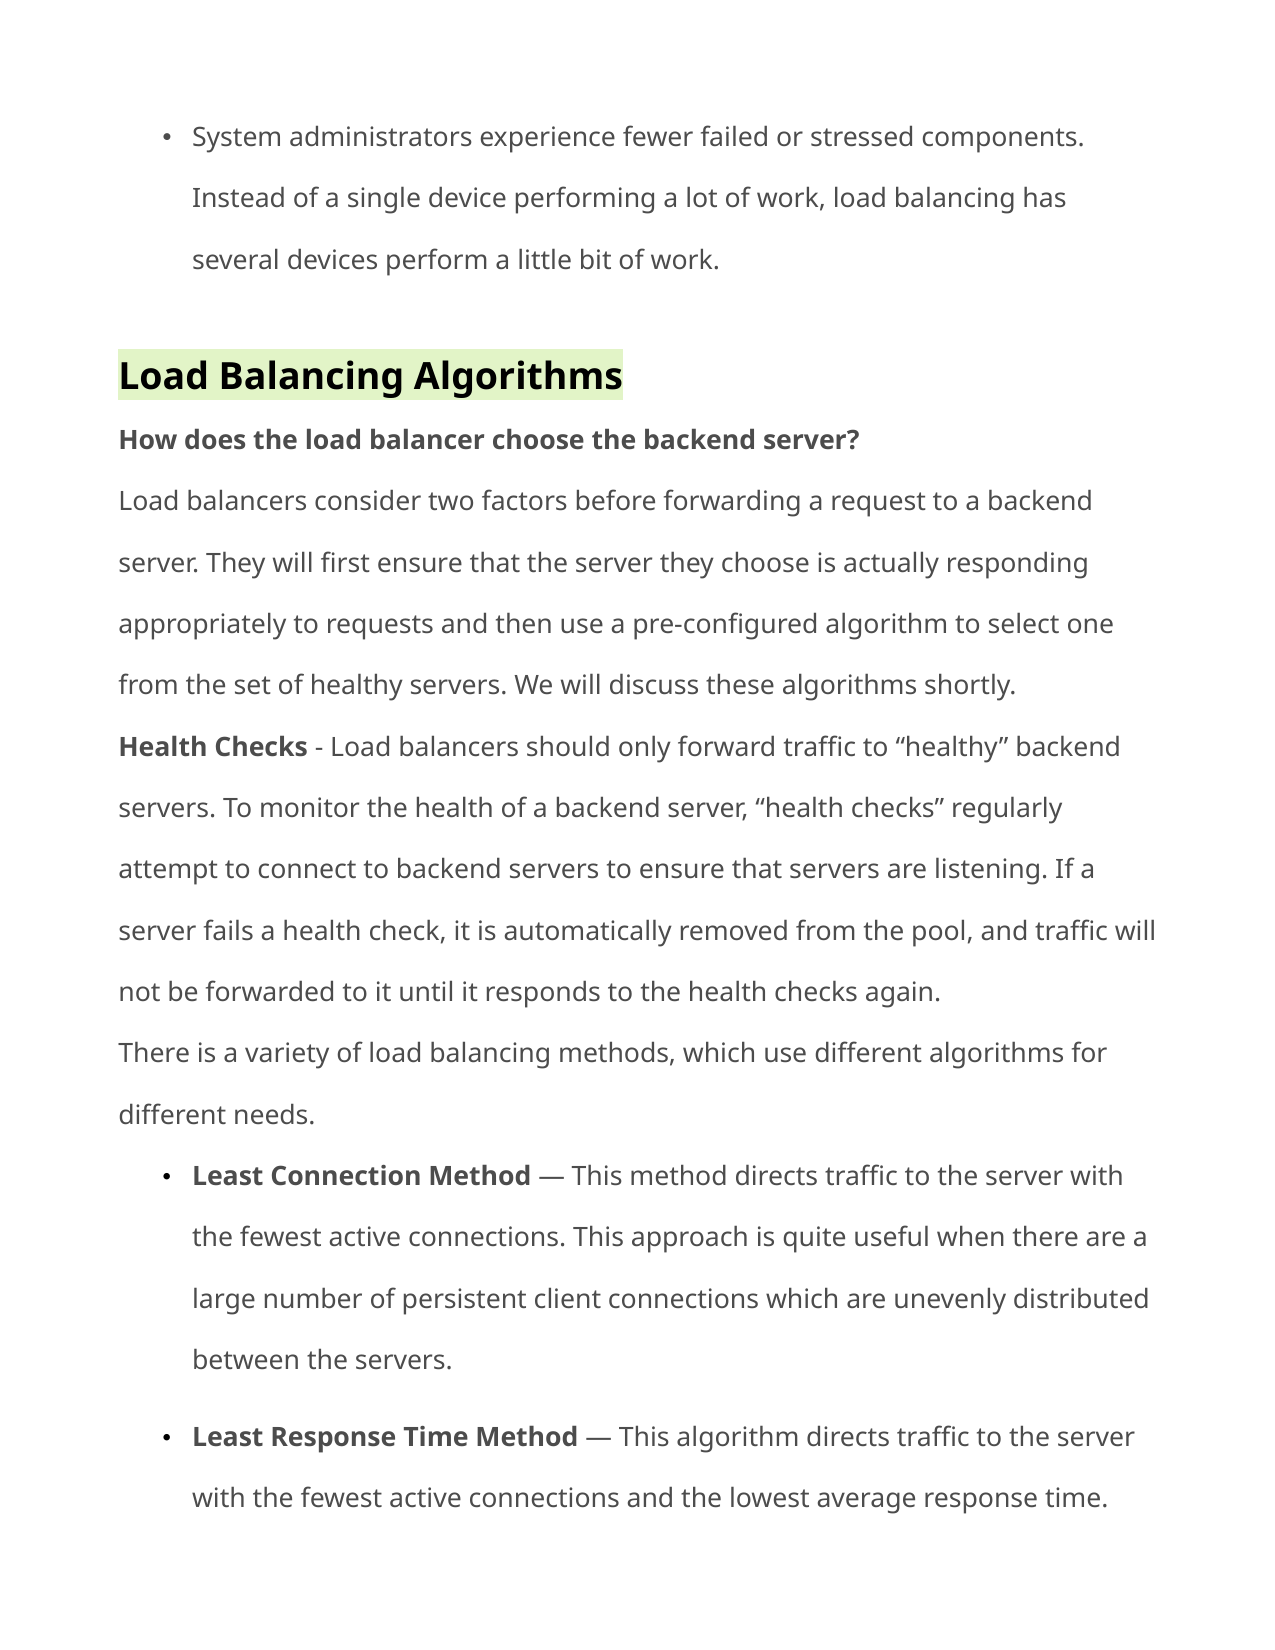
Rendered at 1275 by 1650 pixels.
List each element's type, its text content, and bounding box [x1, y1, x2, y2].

list Least Connection Method — This method directs traffic to the server with the fewest active connections. This approach is quite useful when there are a large number of persistent client connections which are unevenly distributed between the servers. [162, 1157, 1157, 1377]
text Health Checks - Load balancers should only forward traffic to “healthy” backend servers. To monitor the health of a backend server, “health checks” regularly attempt to connect to backend servers to ensure that servers are listening. If a server fails a health check, it is automatically removed from the pool, and traffic will not be forwarded to it until it responds to the health checks again. [118, 728, 1157, 1009]
text How does the load balancer choose the backend server? Load balancers consider two factors before forwarding a request to a backend server. They will first ensure that the server they choose is actually responding appropriately to requests and then use a pre-configured algorithm to select one from the set of healthy servers. We will discuss these algorithms shortly. [118, 421, 1157, 702]
subtitle Load Balancing Algorithms [118, 349, 1157, 400]
text There is a variety of load balancing methods, which use different algorithms for different needs. [118, 1034, 1157, 1132]
list Least Response Time Method — This algorithm directs traffic to the server with the fewest active connections and the lowest average response time. [162, 1418, 1157, 1516]
list System administrators experience fewer failed or stressed components. Instead of a single device performing a lot of work, load balancing has several devices perform a little bit of work. [162, 118, 1157, 277]
